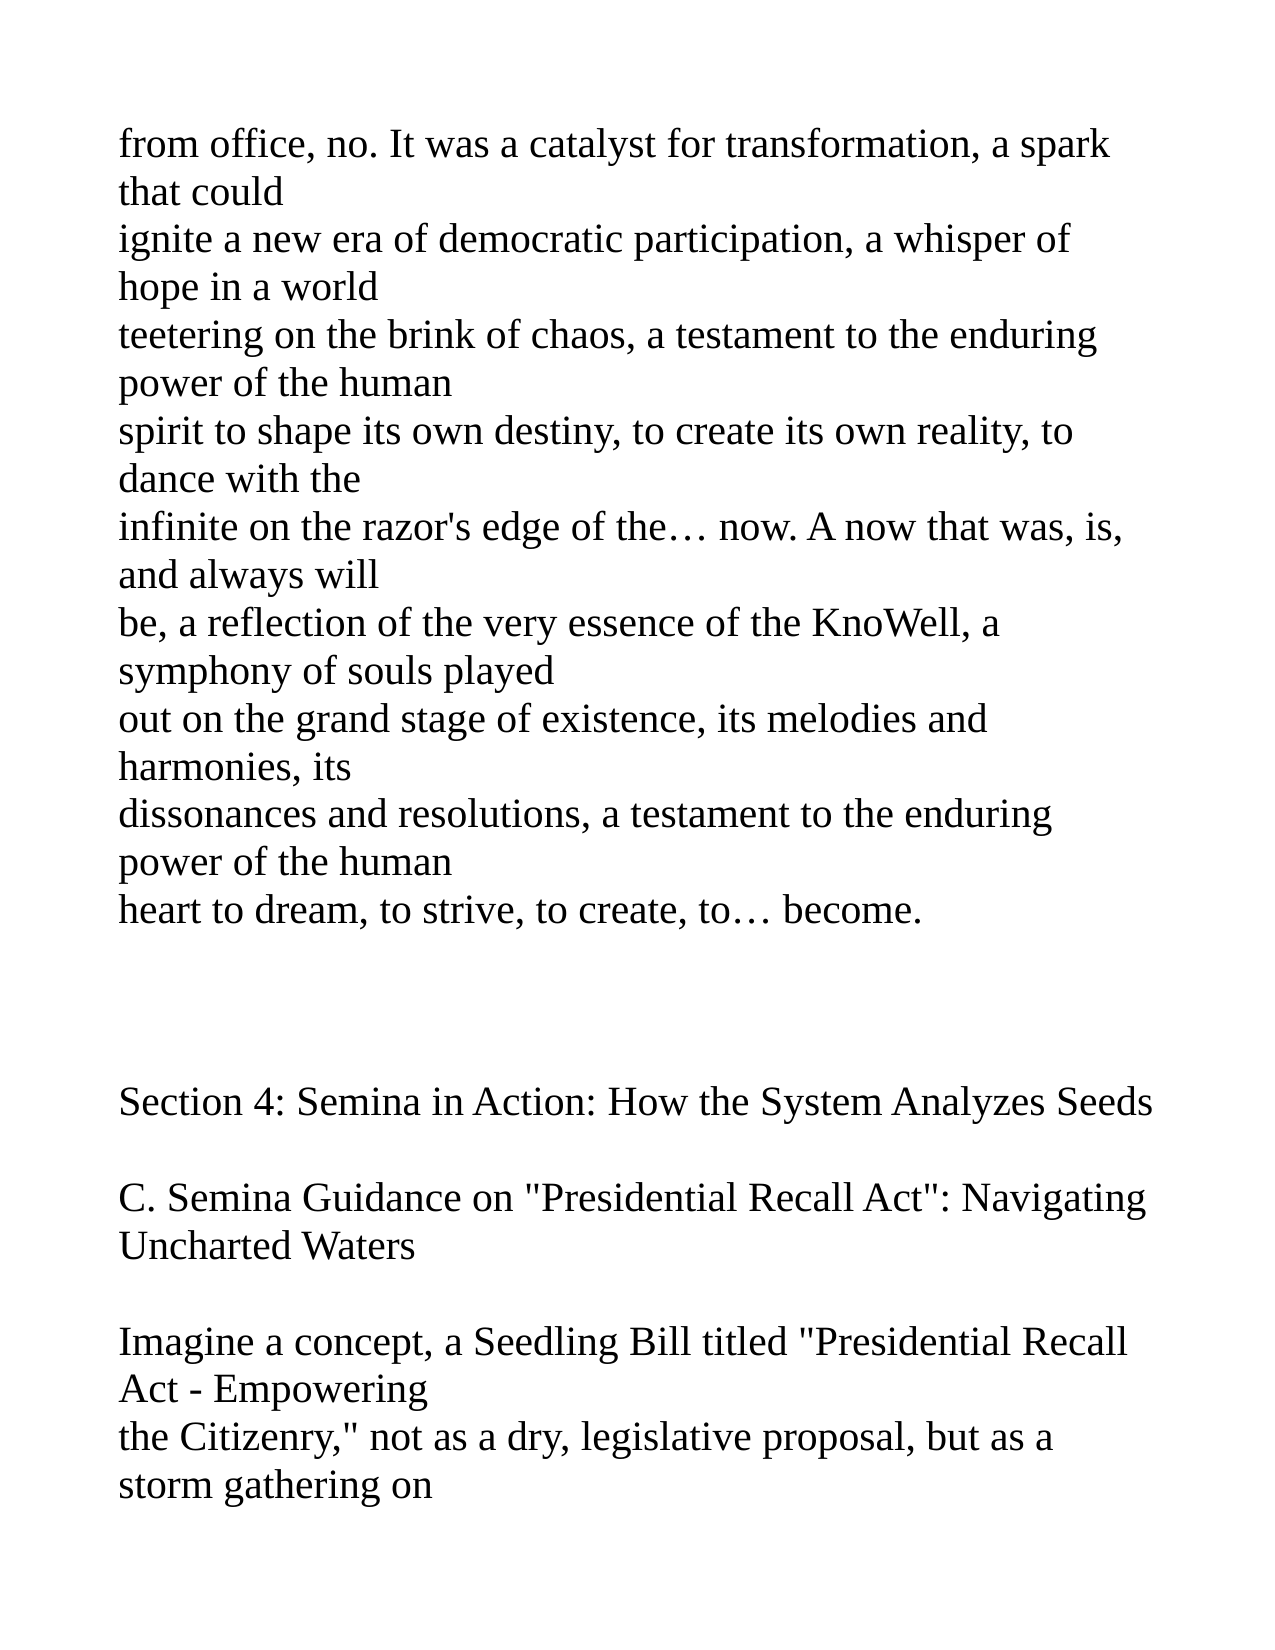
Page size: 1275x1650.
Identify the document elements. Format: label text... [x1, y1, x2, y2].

text out on the grand stage of existence, its melodies and harmonies, its [118, 693, 1157, 789]
text from office, no. It was a catalyst for transformation, a spark that could [118, 118, 1157, 214]
text spirit to shape its own destiny, to create its own reality, to dance with the [118, 406, 1157, 501]
text teetering on the brink of chaos, a testament to the enduring power of the human [118, 310, 1157, 406]
text ignite a new era of democratic participation, a whisper of hope in a world [118, 214, 1157, 310]
text infinite on the razor's edge of the… now. A now that was, is, and always will [118, 501, 1157, 597]
text C. Semina Guidance on "Presidential Recall Act": Navigating Uncharted Waters [118, 1172, 1157, 1268]
text heart to dream, to strive, to create, to… become. [118, 885, 1157, 933]
text the Citizenry," not as a dry, legislative proposal, but as a storm gathering on [118, 1412, 1157, 1508]
text Imagine a concept, a Seedling Bill titled "Presidential Recall Act - Empowering [118, 1316, 1157, 1412]
text Section 4: Semina in Action: How the System Analyzes Seeds [118, 1076, 1157, 1124]
text dissonances and resolutions, a testament to the enduring power of the human [118, 789, 1157, 885]
text be, a reflection of the very essence of the KnoWell, a symphony of souls played [118, 597, 1157, 693]
